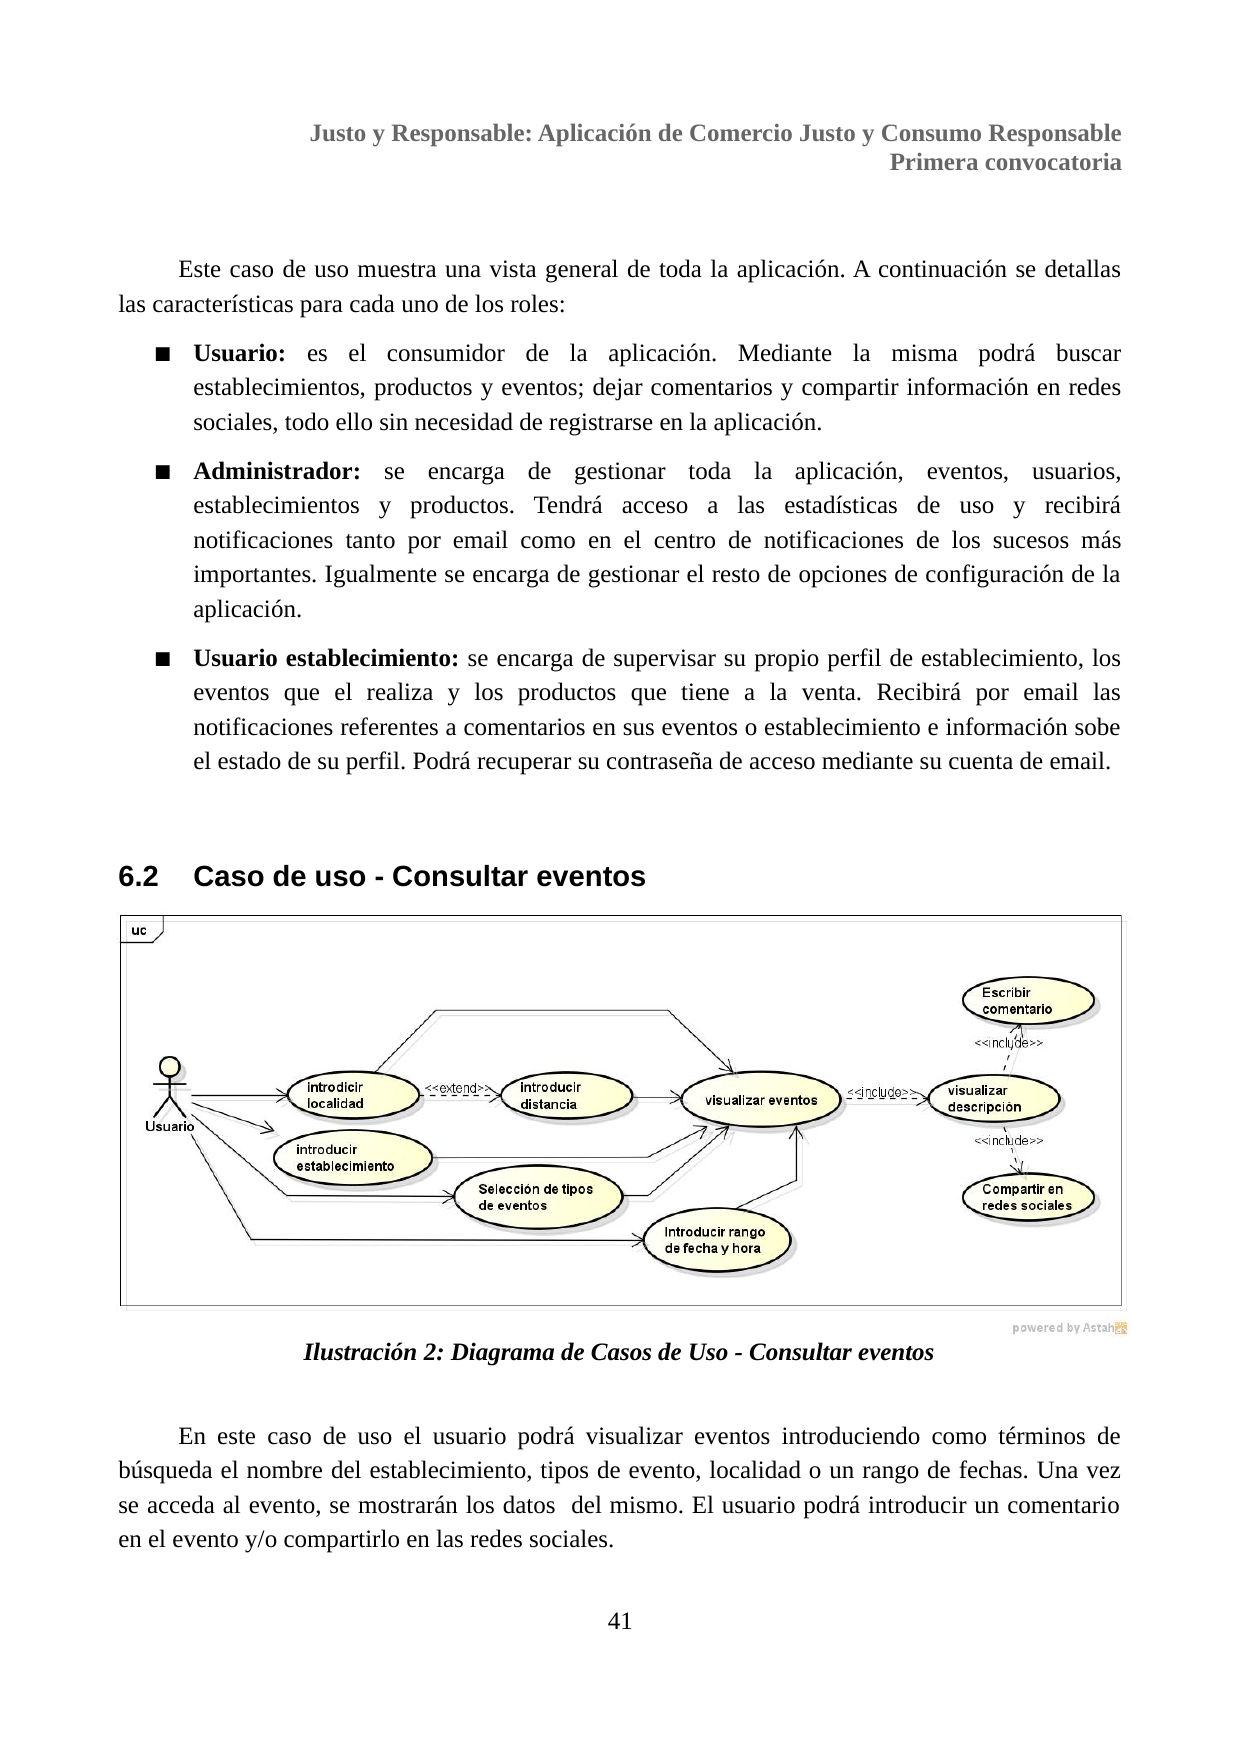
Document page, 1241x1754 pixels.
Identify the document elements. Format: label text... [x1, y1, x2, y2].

list Usuario: es el consumidor de la aplicación. Mediante la misma podrá buscar establecimientos, productos y eventos; dejar comentarios y compartir información en redes sociales, todo ello sin necesidad de registrarse en la aplicación. [156, 338, 1122, 435]
text Este caso de uso muestra una vista general de toda la aplicación. A continuación se detallas las características para cada uno de los roles: [118, 254, 1122, 317]
text Ilustración 2: Diagrama de Casos de Uso - Consultar eventos [109, 1338, 1131, 1366]
picture [109, 905, 1131, 1338]
subtitle Caso de uso - Consultar eventos [118, 859, 1122, 892]
text En este caso de uso el usuario podrá visualizar eventos introduciendo como términos de búsqueda el nombre del establecimiento, tipos de evento, localidad o un rango de fechas. Una vez se acceda al evento, se mostrarán los datos del mismo. El usuario podrá introducir un comentario en el evento y/o compartirlo en las redes sociales. [118, 1421, 1122, 1553]
list Usuario establecimiento: se encarga de supervisar su propio perfil de establecimiento, los eventos que el realiza y los productos que tiene a la venta. Recibirá por email las notificaciones referentes a comentarios en sus eventos o establecimiento e información sobe el estado de su perfil. Podrá recuperar su contraseña de acceso mediante su cuenta de email. [156, 643, 1122, 775]
list Administrador: se encarga de gestionar toda la aplicación, eventos, usuarios, establecimientos y productos. Tendrá acceso a las estadísticas de uso y recibirá notificaciones tanto por email como en el centro de notificaciones de los sucesos más importantes. Igualmente se encarga de gestionar el resto de opciones de configuración de la aplicación. [156, 456, 1122, 622]
